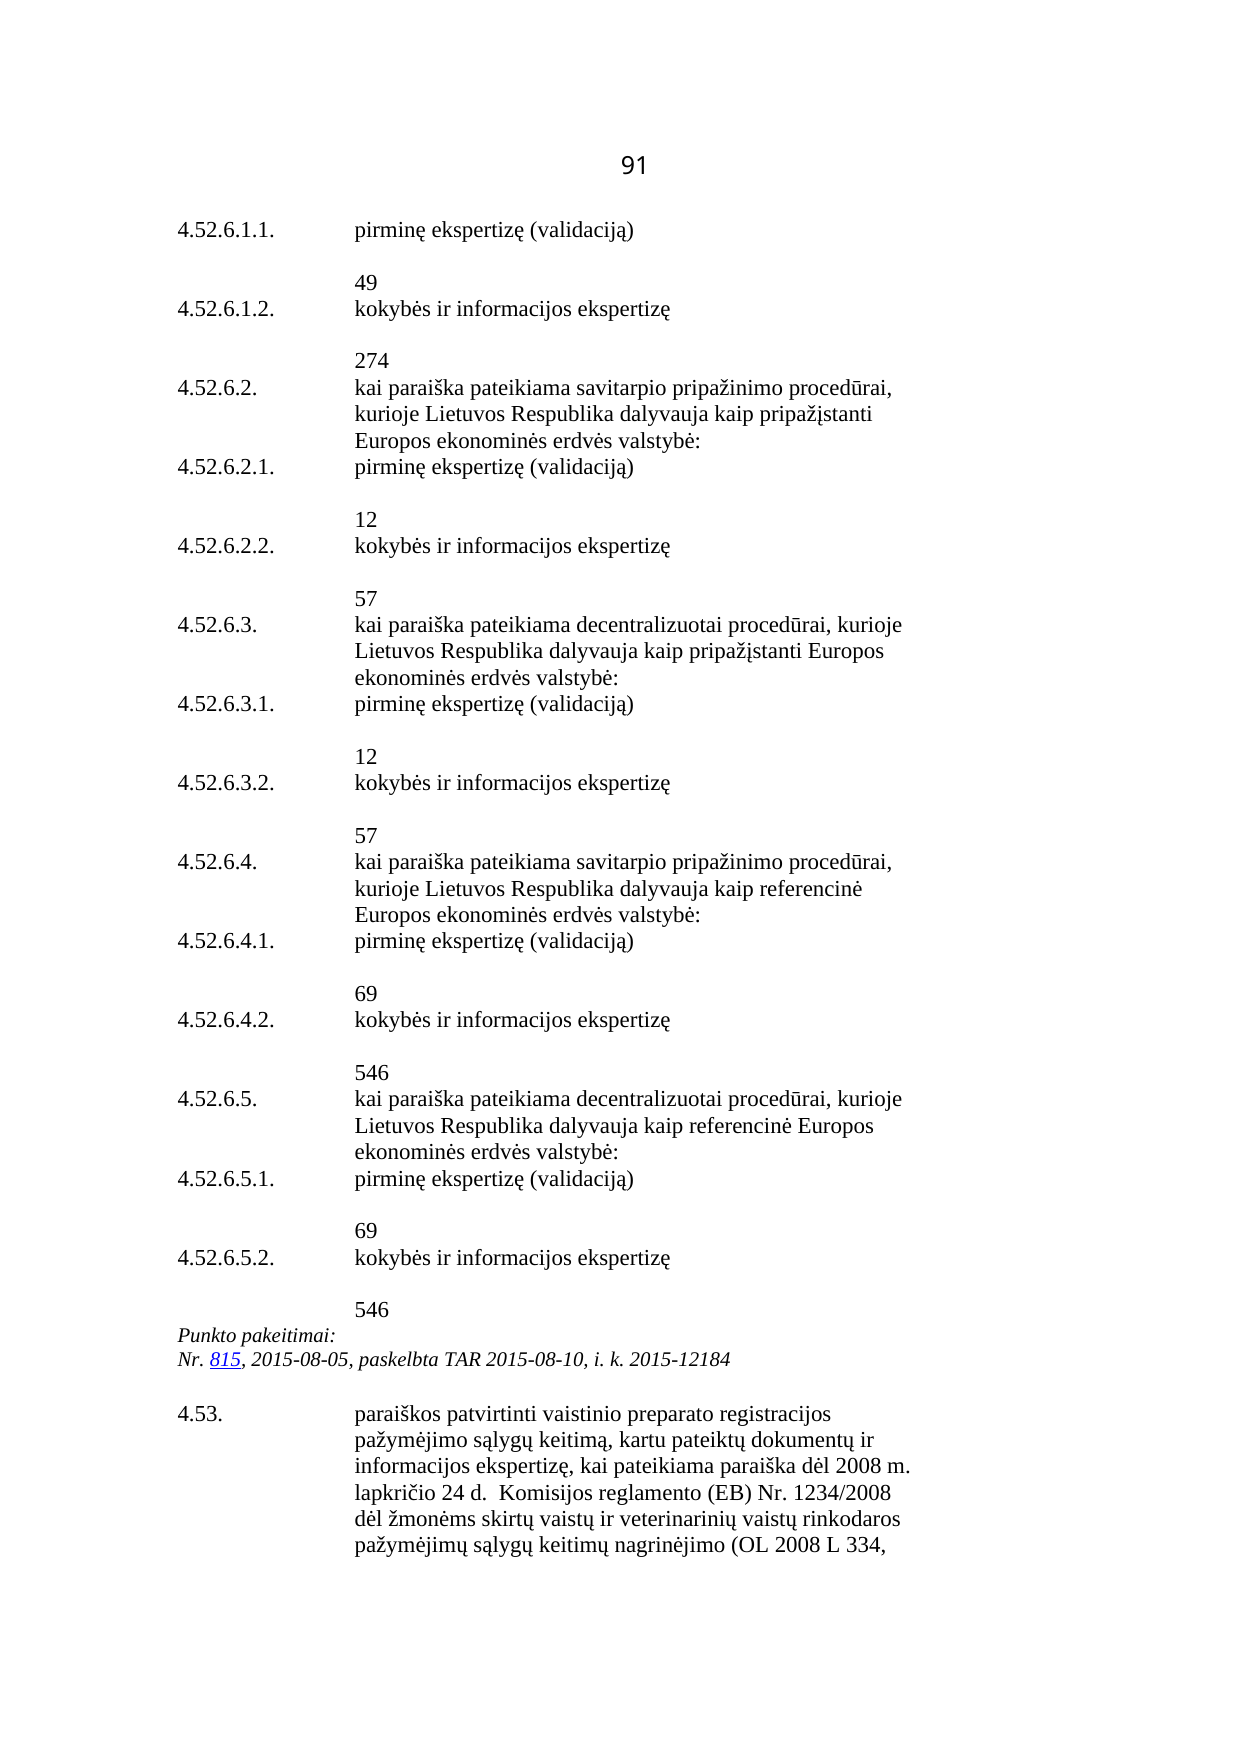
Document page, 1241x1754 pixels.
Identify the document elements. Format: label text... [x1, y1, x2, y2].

text 4.52.6.2. kai paraiška pateikiama savitarpio pripažinimo procedūrai, [177, 374, 945, 400]
text 4.52.6.3. kai paraiška pateikiama decentralizuotai procedūrai, kurioje [177, 611, 945, 637]
text Europos ekonominės erdvės valstybė: [354, 901, 945, 927]
text pažymėjimo sąlygų keitimą, kartu pateiktų dokumentų ir [354, 1426, 945, 1452]
text Lietuvos Respublika dalyvauja kaip pripažįstanti Europos [354, 637, 945, 664]
text ekonominės erdvės valstybė: [354, 1138, 945, 1164]
text 4.52.6.2.1. pirminę ekspertizę (validaciją) 12 [177, 453, 945, 532]
text 4.52.6.4.2. kokybės ir informacijos ekspertizę 546 [177, 1006, 945, 1086]
text 4.52.6.2.2. kokybės ir informacijos ekspertizę 57 [177, 532, 945, 611]
text kurioje Lietuvos Respublika dalyvauja kaip pripažįstanti [354, 400, 945, 427]
text 4.52.6.3.1. pirminę ekspertizę (validaciją) 12 [177, 690, 945, 769]
text 4.52.6.5. kai paraiška pateikiama decentralizuotai procedūrai, kurioje [177, 1086, 945, 1112]
text informacijos ekspertizę, kai pateikiama paraiška dėl 2008 m. [354, 1452, 945, 1479]
text pažymėjimų sąlygų keitimų nagrinėjimo (OL 2008 L 334, [354, 1531, 945, 1558]
text dėl žmonėms skirtų vaistų ir veterinarinių vaistų rinkodaros [354, 1505, 945, 1531]
text kurioje Lietuvos Respublika dalyvauja kaip referencinė [354, 875, 945, 901]
text 4.52.6.1.1. pirminę ekspertizę (validaciją) 49 [177, 216, 945, 295]
text 4.52.6.4.1. pirminę ekspertizę (validaciją) 69 [177, 927, 945, 1006]
text 4.52.6.1.2. kokybės ir informacijos ekspertizę 274 [177, 295, 945, 374]
text Nr. 815, 2015-08-05, paskelbta TAR 2015-08-10, i. k. 2015-12184 [177, 1347, 1093, 1371]
text 4.52.6.3.2. kokybės ir informacijos ekspertizę 57 [177, 769, 945, 848]
text 4.52.6.5.1. pirminę ekspertizę (validaciją) 69 [177, 1164, 945, 1244]
text ekonominės erdvės valstybė: [354, 664, 945, 690]
text Lietuvos Respublika dalyvauja kaip referencinė Europos [354, 1112, 945, 1138]
text 4.52.6.4. kai paraiška pateikiama savitarpio pripažinimo procedūrai, [177, 848, 945, 875]
text Europos ekonominės erdvės valstybė: [354, 427, 945, 453]
text 4.53. paraiškos patvirtinti vaistinio preparato registracijos [177, 1399, 945, 1426]
text lapkričio 24 d. Komisijos reglamento (EB) Nr. 1234/2008 [354, 1479, 945, 1505]
text Punkto pakeitimai: [177, 1323, 1093, 1347]
text 4.52.6.5.2. kokybės ir informacijos ekspertizę 546 [177, 1244, 945, 1323]
